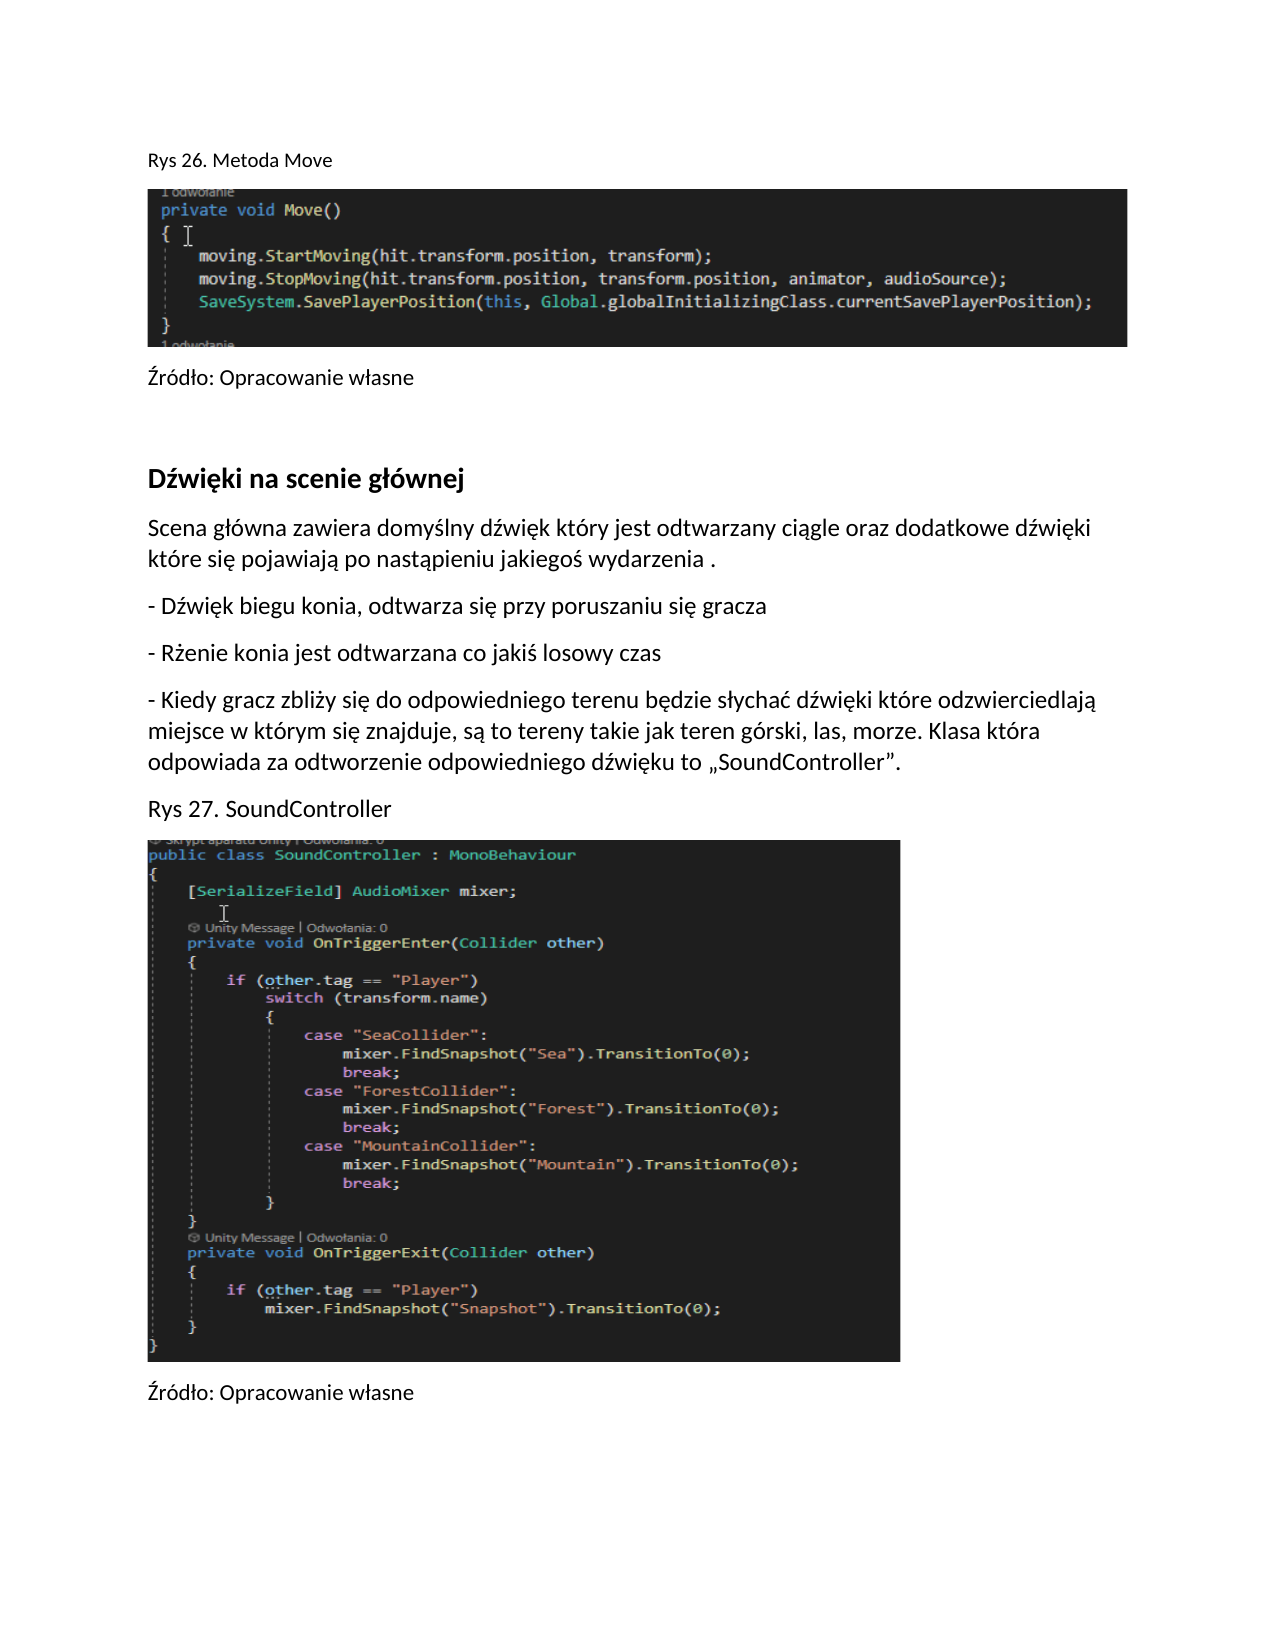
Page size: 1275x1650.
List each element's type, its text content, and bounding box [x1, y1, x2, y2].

text - Dźwięk biegu konia, odtwarza się przy poruszaniu się gracza [148, 590, 1127, 621]
text Dźwięki na scenie głównej [148, 460, 1127, 496]
text Źródło: Opracowanie własne [148, 1378, 1127, 1406]
text - Kiedy gracz zbliży się do odpowiedniego terenu będzie słychać dźwięki które odzwierciedlają miejsce w którym się znajduje, są to tereny takie jak teren górski, las, morze. Klasa która odpowiada za odtworzenie odpowiedniego dźwięku to „SoundController”. [148, 685, 1127, 776]
text - Rżenie konia jest odtwarzana co jakiś losowy czas [148, 637, 1127, 668]
text Scena główna zawiera domyślny dźwięk który jest odtwarzany ciągle oraz dodatkowe dźwięki które się pojawiają po nastąpieniu jakiegoś wydarzenia . [148, 513, 1127, 574]
text Rys 26. Metoda Move [148, 148, 1127, 173]
text Rys 27. SoundController [148, 793, 1127, 823]
text Źródło: Opracowanie własne [148, 363, 1127, 391]
